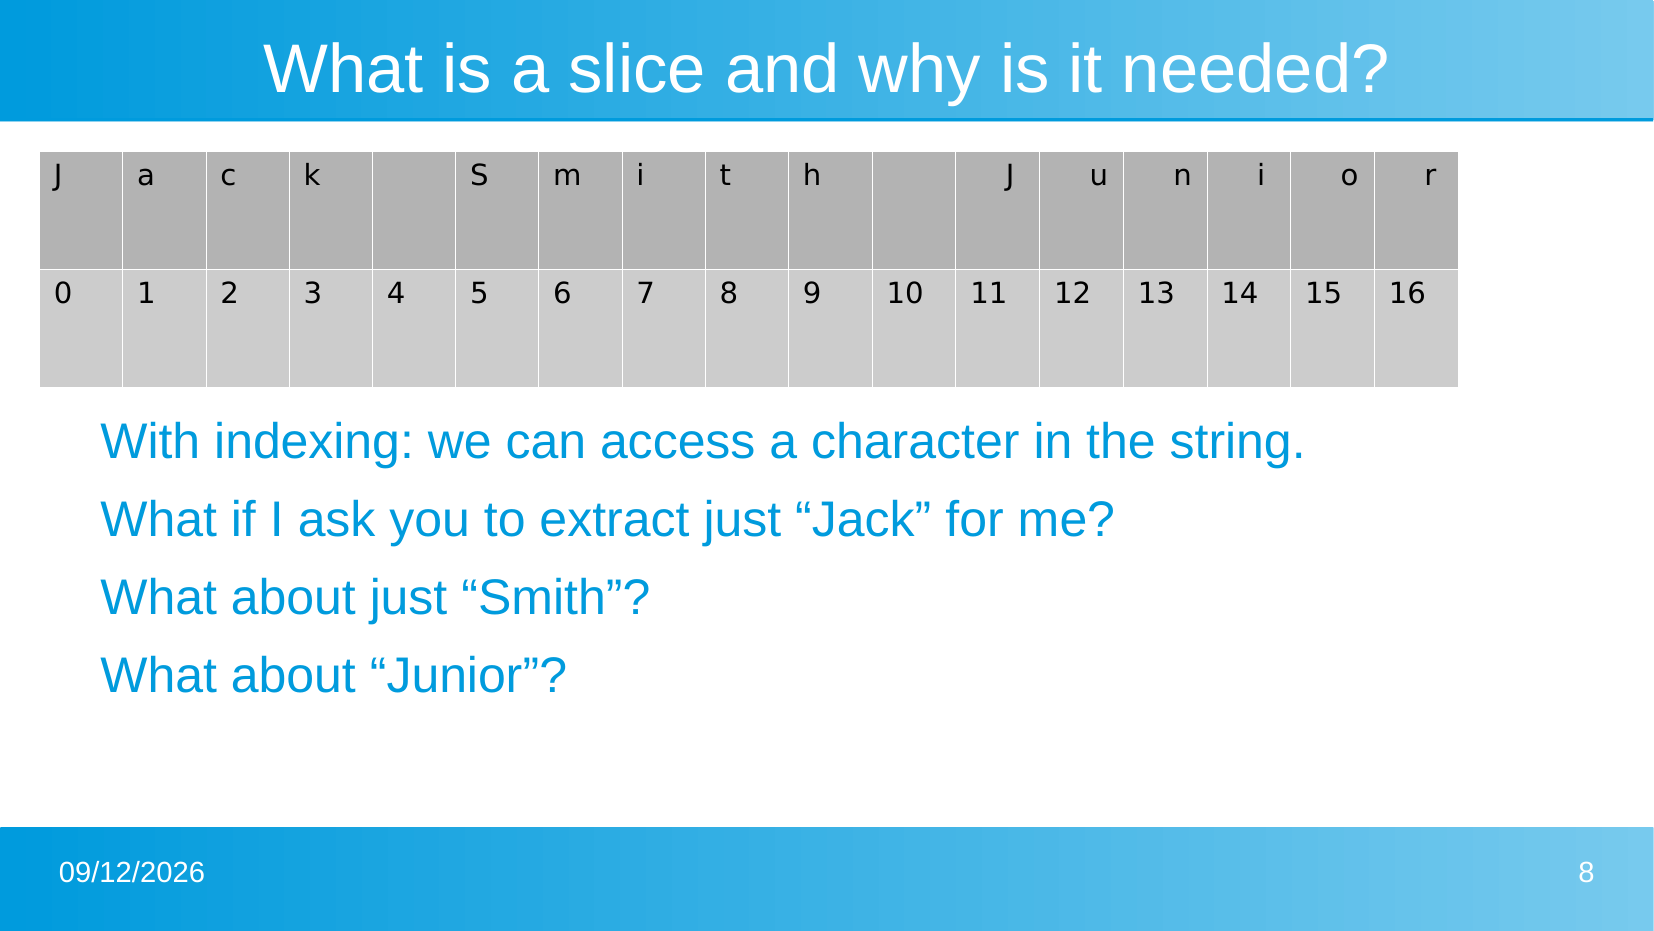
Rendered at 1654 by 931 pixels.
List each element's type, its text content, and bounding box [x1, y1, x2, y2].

table_cell 1 [123, 270, 206, 387]
table_cell 16 [1375, 270, 1458, 387]
table_header c [207, 152, 289, 269]
table_header J [956, 152, 1039, 269]
table_cell 11 [956, 270, 1039, 387]
list With indexing: we can access a character in the string. What if I ask you to extract just “Jack” for me? What about just “Smith”? What about “Junior”? [29, 413, 1565, 709]
table_header o [1291, 152, 1374, 269]
table_header [873, 152, 955, 269]
table_cell 13 [1124, 270, 1207, 387]
table_header r [1375, 152, 1458, 269]
table_header J [40, 152, 122, 269]
table_cell 4 [373, 270, 455, 387]
table_header h [789, 152, 872, 269]
table_cell 14 [1208, 270, 1290, 387]
table_cell 7 [623, 270, 705, 387]
table_cell 0 [40, 270, 122, 387]
table_header n [1124, 152, 1207, 269]
table_header t [706, 152, 788, 269]
table_header [373, 152, 455, 269]
table_cell 2 [207, 270, 289, 387]
table_cell 9 [789, 270, 872, 387]
table_header i [1208, 152, 1290, 269]
table_header m [539, 152, 622, 269]
table_cell 5 [456, 270, 538, 387]
table_header S [456, 152, 538, 269]
table_header a [123, 152, 206, 269]
table_cell 10 [873, 270, 955, 387]
table_cell 3 [290, 270, 372, 387]
table_cell 6 [539, 270, 622, 387]
table_cell 8 [706, 270, 788, 387]
table_header k [290, 152, 372, 269]
table_header u [1040, 152, 1123, 269]
table_cell 12 [1040, 270, 1123, 387]
title What is a slice and why is it needed? [59, 29, 1595, 108]
table_header i [623, 152, 705, 269]
table_cell 15 [1291, 270, 1374, 387]
